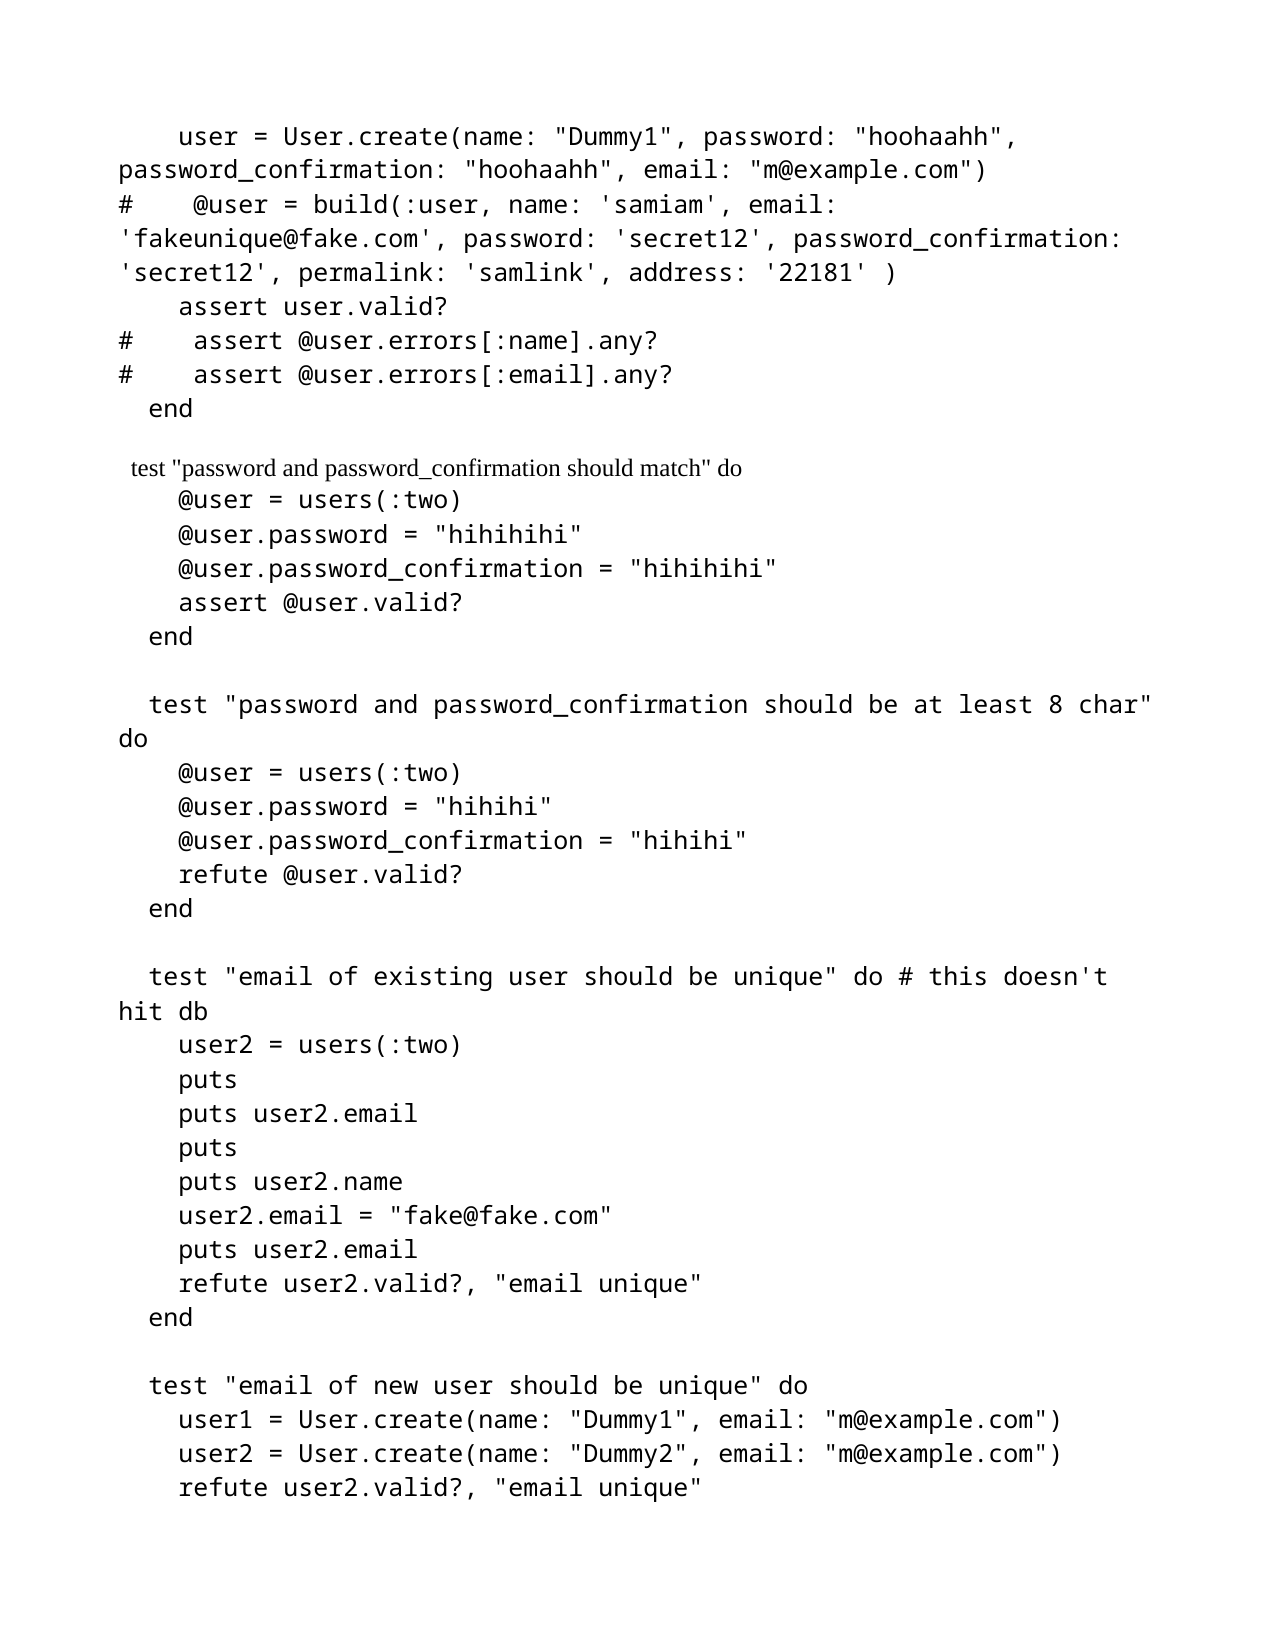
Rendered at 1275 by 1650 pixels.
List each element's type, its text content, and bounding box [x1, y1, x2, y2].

text # assert @user.errors[:name].any? [118, 322, 1157, 357]
text end [118, 618, 1157, 652]
text end [118, 891, 1157, 925]
text test "password and password_confirmation should match" do [118, 453, 1157, 482]
text user1 = User.create(name: "Dummy1", email: "m@example.com") [118, 1402, 1157, 1436]
text @user.password = "hihihihi" [118, 516, 1157, 550]
text @user = users(:two) [118, 755, 1157, 789]
text user = User.create(name: "Dummy1", password: "hoohaahh", password_confirmation: "hoohaahh", email: "m@example.com") [118, 118, 1157, 186]
text user2 = User.create(name: "Dummy2", email: "m@example.com") [118, 1436, 1157, 1470]
text refute user2.valid?, "email unique" [118, 1266, 1157, 1300]
text test "password and password_confirmation should be at least 8 char" do [118, 687, 1157, 755]
text # @user = build(:user, name: 'samiam', email: 'fakeunique@fake.com', password: 'secret12', password_confirmation: 'secret12', permalink: 'samlink', address: '22181' ) [118, 186, 1157, 288]
text @user.password_confirmation = "hihihi" [118, 823, 1157, 857]
text end [118, 391, 1157, 425]
text end [118, 1300, 1157, 1334]
text assert @user.valid? [118, 584, 1157, 618]
text @user = users(:two) [118, 482, 1157, 516]
text puts [118, 1129, 1157, 1163]
text puts user2.email [118, 1232, 1157, 1266]
text user2 = users(:two) [118, 1027, 1157, 1061]
text puts user2.email [118, 1095, 1157, 1129]
text refute user2.valid?, "email unique" [118, 1470, 1157, 1504]
text user2.email = "fake@fake.com" [118, 1197, 1157, 1232]
text assert user.valid? [118, 288, 1157, 322]
text test "email of new user should be unique" do [118, 1368, 1157, 1402]
text refute @user.valid? [118, 857, 1157, 891]
text test "email of existing user should be unique" do # this doesn't hit db [118, 959, 1157, 1027]
text # assert @user.errors[:email].any? [118, 357, 1157, 391]
text @user.password_confirmation = "hihihihi" [118, 550, 1157, 584]
text puts [118, 1061, 1157, 1095]
text @user.password = "hihihi" [118, 789, 1157, 823]
text puts user2.name [118, 1163, 1157, 1197]
